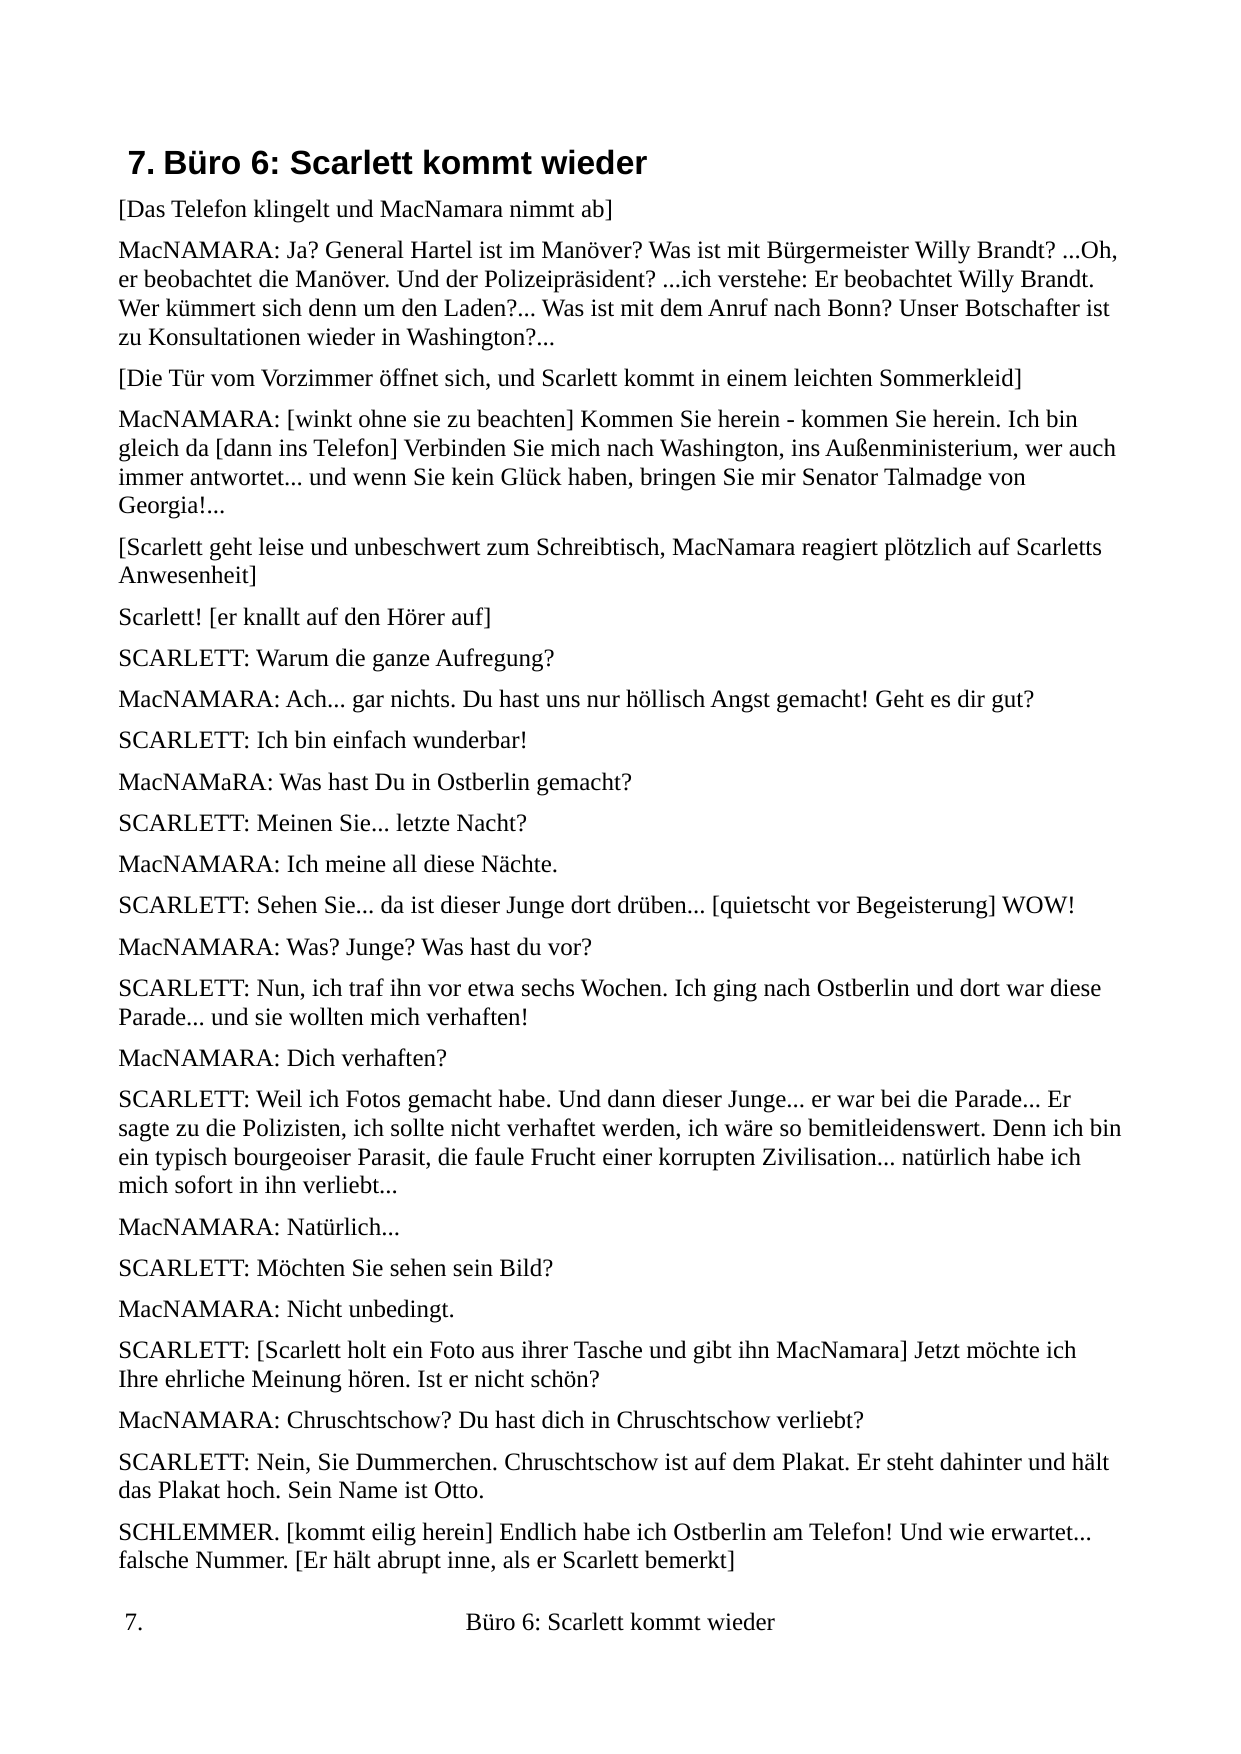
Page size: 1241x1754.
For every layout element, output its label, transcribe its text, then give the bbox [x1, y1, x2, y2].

text MacNAMARA: Natürlich... [118, 1212, 1122, 1241]
text MacNAMARA: Ja? General Hartel ist im Manöver? Was ist mit Bürgermeister Willy Brandt? ...Oh, er beobachtet die Manöver. Und der Polizeipräsident? ...ich verstehe: Er beobachtet Willy Brandt. Wer kümmert sich denn um den Laden?... Was ist mit dem Anruf nach Bonn? Unser Botschafter ist zu Konsultationen wieder in Washington?... [118, 236, 1122, 351]
text MacNAMARA: Dich verhaften? [118, 1043, 1122, 1072]
text SCARLETT: Meinen Sie... letzte Nacht? [118, 808, 1122, 837]
text SCARLETT: Weil ich Fotos gemacht habe. Und dann dieser Junge... er war bei die Parade... Er sagte zu die Polizisten, ich sollte nicht verhaftet werden, ich wäre so bemitleidenswert. Denn ich bin ein typisch bourgeoiser Parasit, die faule Frucht einer korrupten Zivilisation... natürlich habe ich mich sofort in ihn verliebt... [118, 1084, 1122, 1199]
text SCARLETT: Möchten Sie sehen sein Bild? [118, 1253, 1122, 1282]
text SCARLETT: [Scarlett holt ein Foto aus ihrer Tasche und gibt ihn MacNamara] Jetzt möchte ich Ihre ehrliche Meinung hören. Ist er nicht schön? [118, 1336, 1122, 1393]
text MacNAMARA: Ich meine all diese Nächte. [118, 849, 1122, 878]
text MacNAMARA: Nicht unbedingt. [118, 1294, 1122, 1323]
text SCARLETT: Sehen Sie... da ist dieser Junge dort drüben... [quietscht vor Begeisterung] WOW! [118, 891, 1122, 919]
text SCARLETT: Nun, ich traf ihn vor etwa sechs Wochen. Ich ging nach Ostberlin und dort war diese Parade... und sie wollten mich verhaften! [118, 973, 1122, 1031]
text MacNAMARA: Ach... gar nichts. Du hast uns nur höllisch Angst gemacht! Geht es dir gut? [118, 684, 1122, 713]
text SCARLETT: Warum die ganze Aufregung? [118, 643, 1122, 672]
text MacNAMARA: Was? Junge? Was hast du vor? [118, 932, 1122, 961]
text [Das Telefon klingelt und MacNamara nimmt ab] [118, 194, 1122, 223]
text SCHLEMMER. [kommt eilig herein] Endlich habe ich Ostberlin am Telefon! Und wie erwartet... falsche Nummer. [Er hält abrupt inne, als er Scarlett bemerkt] [118, 1517, 1122, 1574]
text MacNAMARA: [winkt ohne sie zu beachten] Kommen Sie herein - kommen Sie herein. Ich bin gleich da [dann ins Telefon] Verbinden Sie mich nach Washington, ins Außenministerium, wer auch immer antwortet... und wenn Sie kein Glück haben, bringen Sie mir Senator Talmadge von Georgia!... [118, 404, 1122, 519]
text SCARLETT: Nein, Sie Dummerchen. Chruschtschow ist auf dem Plakat. Er steht dahinter und hält das Plakat hoch. Sein Name ist Otto. [118, 1447, 1122, 1504]
text MacNAMaRA: Was hast Du in Ostberlin gemacht? [118, 767, 1122, 796]
text Scarlett! [er knallt auf den Hörer auf] [118, 602, 1122, 631]
text MacNAMARA: Chruschtschow? Du hast dich in Chruschtschow verliebt? [118, 1406, 1122, 1434]
text [Die Tür vom Vorzimmer öffnet sich, und Scarlett kommt in einem leichten Sommerkleid] [118, 363, 1122, 392]
text [Scarlett geht leise und unbeschwert zum Schreibtisch, MacNamara reagiert plötzlich auf Scarletts Anwesenheit] [118, 532, 1122, 589]
subtitle Büro 6: Scarlett kommt wieder [118, 143, 1122, 182]
text SCARLETT: Ich bin einfach wunderbar! [118, 726, 1122, 754]
